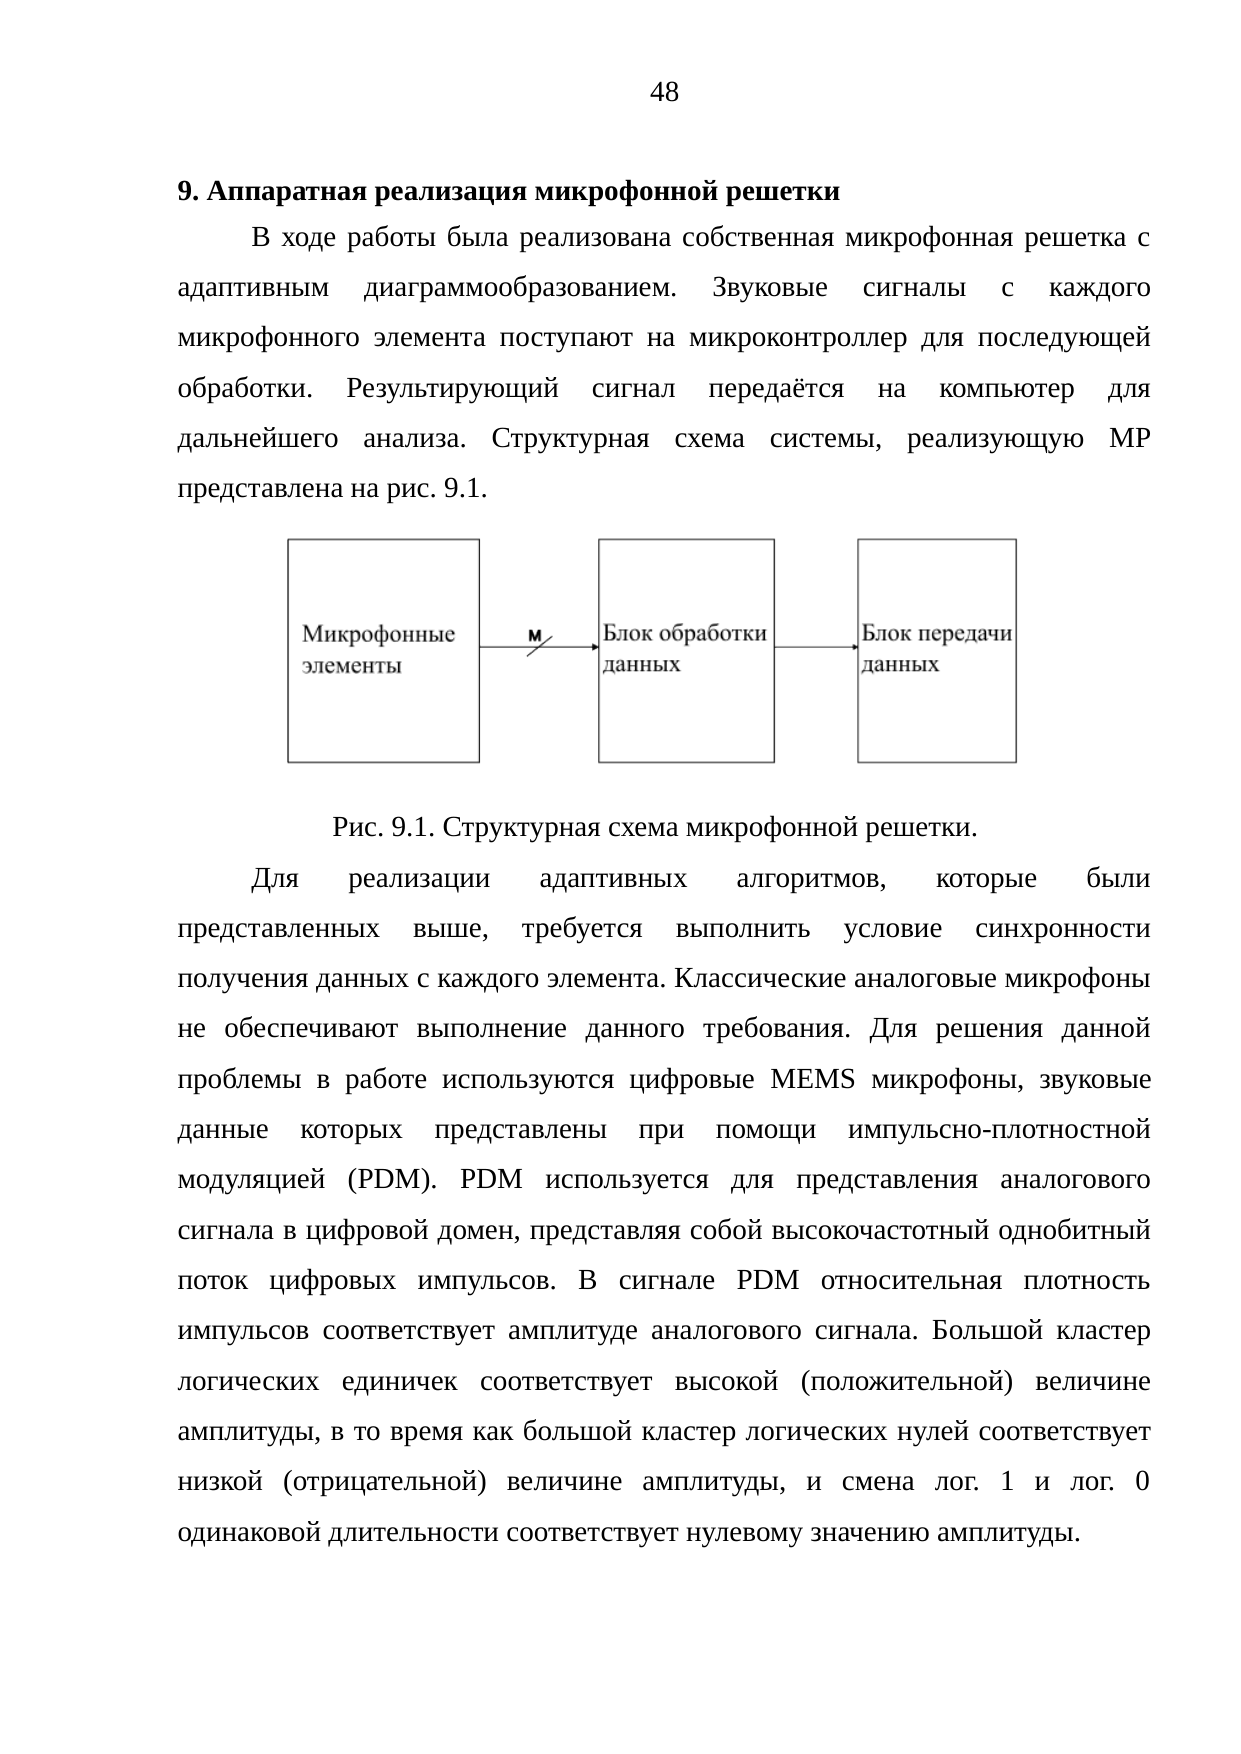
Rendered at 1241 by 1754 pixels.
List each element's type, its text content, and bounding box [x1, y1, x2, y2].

text Для реализации адаптивных алгоритмов, которые были представленных выше, требуется выполнить условие синхронности получения данных с каждого элемента. Классические аналоговые микрофоны не обеспечивают выполнение данного требования. Для решения данной проблемы в работе используются цифровые MEMS микрофоны, звуковые данные которых представлены при помощи импульсно-плотностной модуляцией (PDM). PDM используется для представления аналогового сигнала в цифровой домен, представляя собой высокочастотный однобитный поток цифровых импульсов. В сигнале PDM относительная плотность импульсов соответствует амплитуде аналогового сигнала. Большой кластер логических единичек соответствует высокой (положительной) величине амплитуды, в то время как большой кластер логических нулей соответствует низкой (отрицательной) величине амплитуды, и смена лог. 1 и лог. 0 одинаковой длительности соответствует нулевому значению амплитуды. [177, 860, 1152, 1547]
picture [177, 520, 1152, 776]
text Рис. 9.1. Структурная схема микрофонной решетки. [177, 776, 1152, 843]
subtitle 9. Аппаратная реализация микрофонной решетки [177, 173, 1152, 206]
text В ходе работы была реализована собственная микрофонная решетка с адаптивным диаграммообразованием. Звуковые сигналы с каждого микрофонного элемента поступают на микроконтроллер для последующей обработки. Результирующий сигнал передаётся на компьютер для дальнейшего анализа. Структурная схема системы, реализующую МР представлена на рис. 9.1. [177, 219, 1152, 504]
